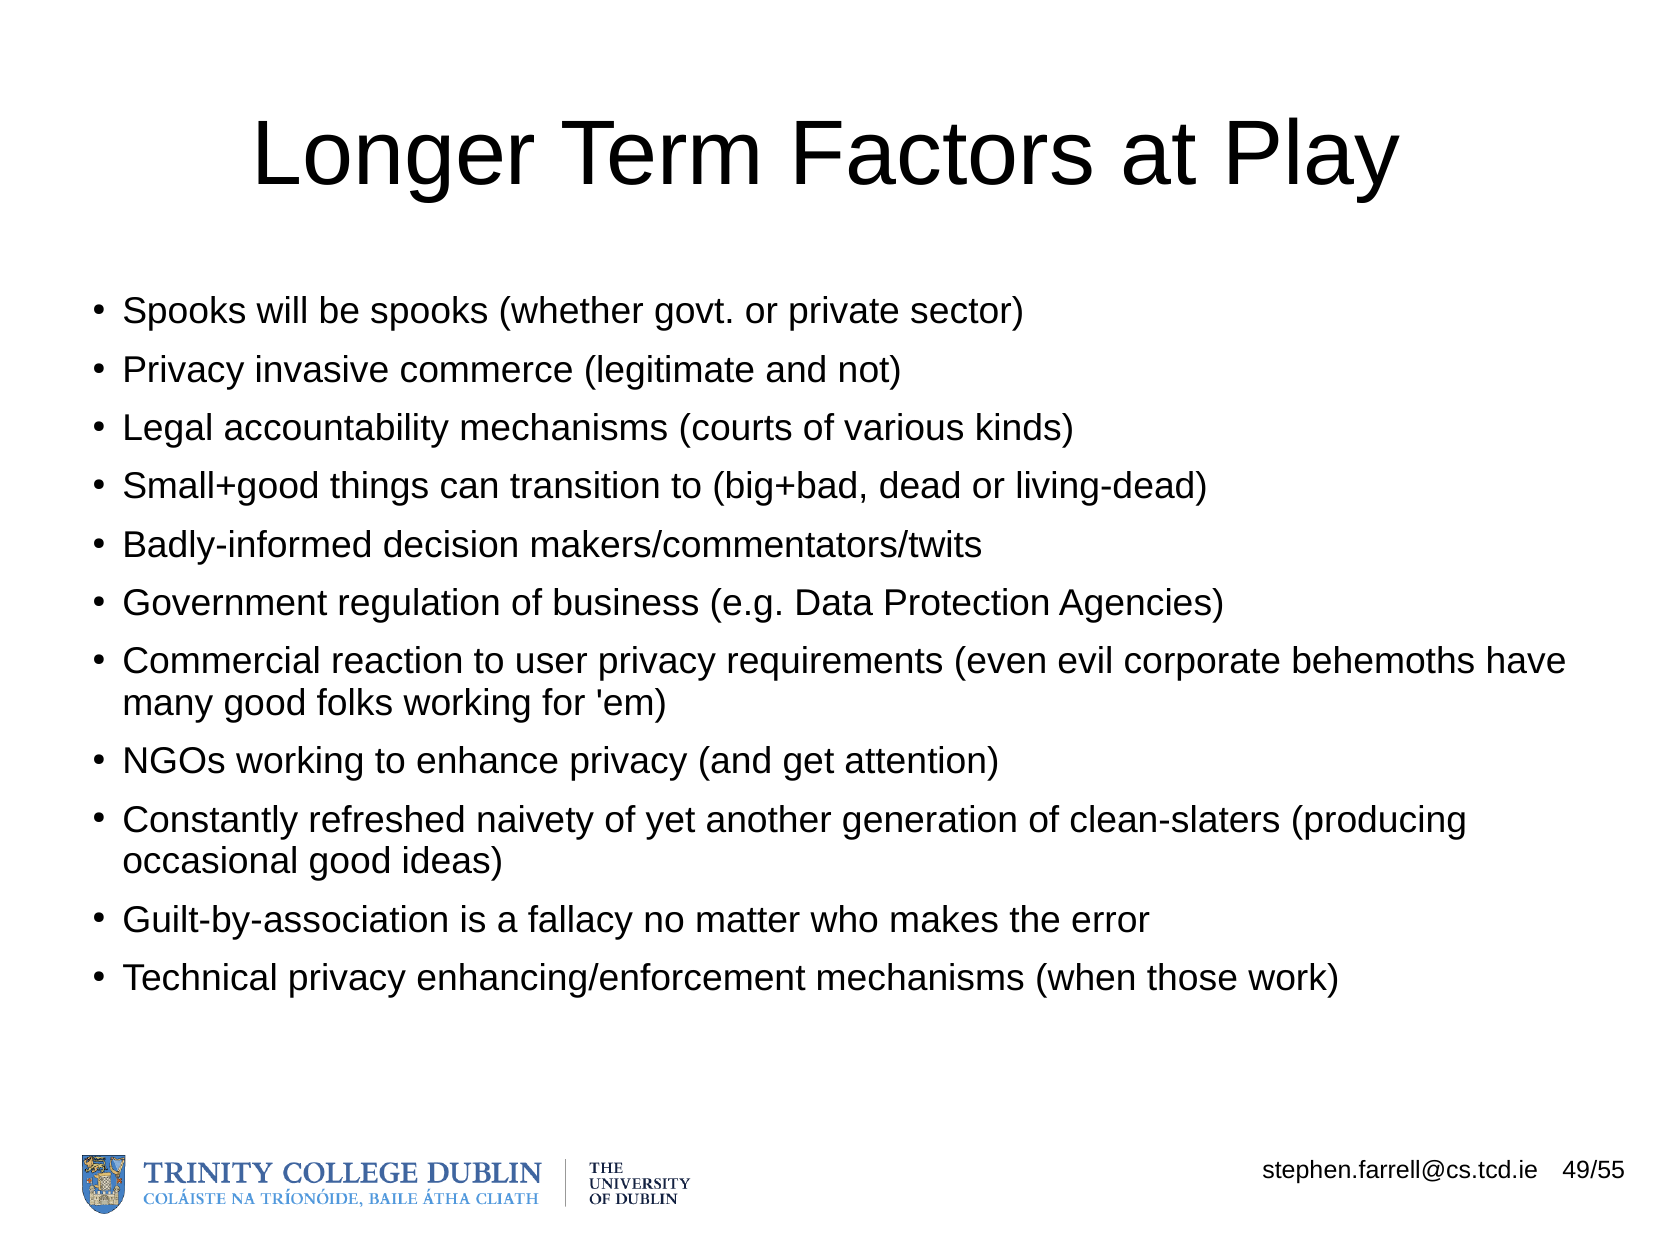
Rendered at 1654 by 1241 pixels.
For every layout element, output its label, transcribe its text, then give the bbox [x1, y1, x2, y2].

title Longer Term Factors at Play [82, 49, 1571, 257]
list Spooks will be spooks (whether govt. or private sector) Privacy invasive commerce (legitimate and not) Legal accountability mechanisms (courts of various kinds) Small+good things can transition to (big+bad, dead or living-dead) Badly-informed decision makers/commentators/twits Government regulation of business (e.g. Data Protection Agencies) Commercial reaction to user privacy requirements (even evil corporate behemoths have many good folks working for 'em) NGOs working to enhance privacy (and get attention) Constantly refreshed naivety of yet another generation of clean-slaters (producing occasional good ideas) Guilt-by-association is a fallacy no matter who makes the error Technical privacy enhancing/enforcement mechanisms (when those work) [82, 290, 1571, 1010]
picture [82, 1155, 694, 1214]
